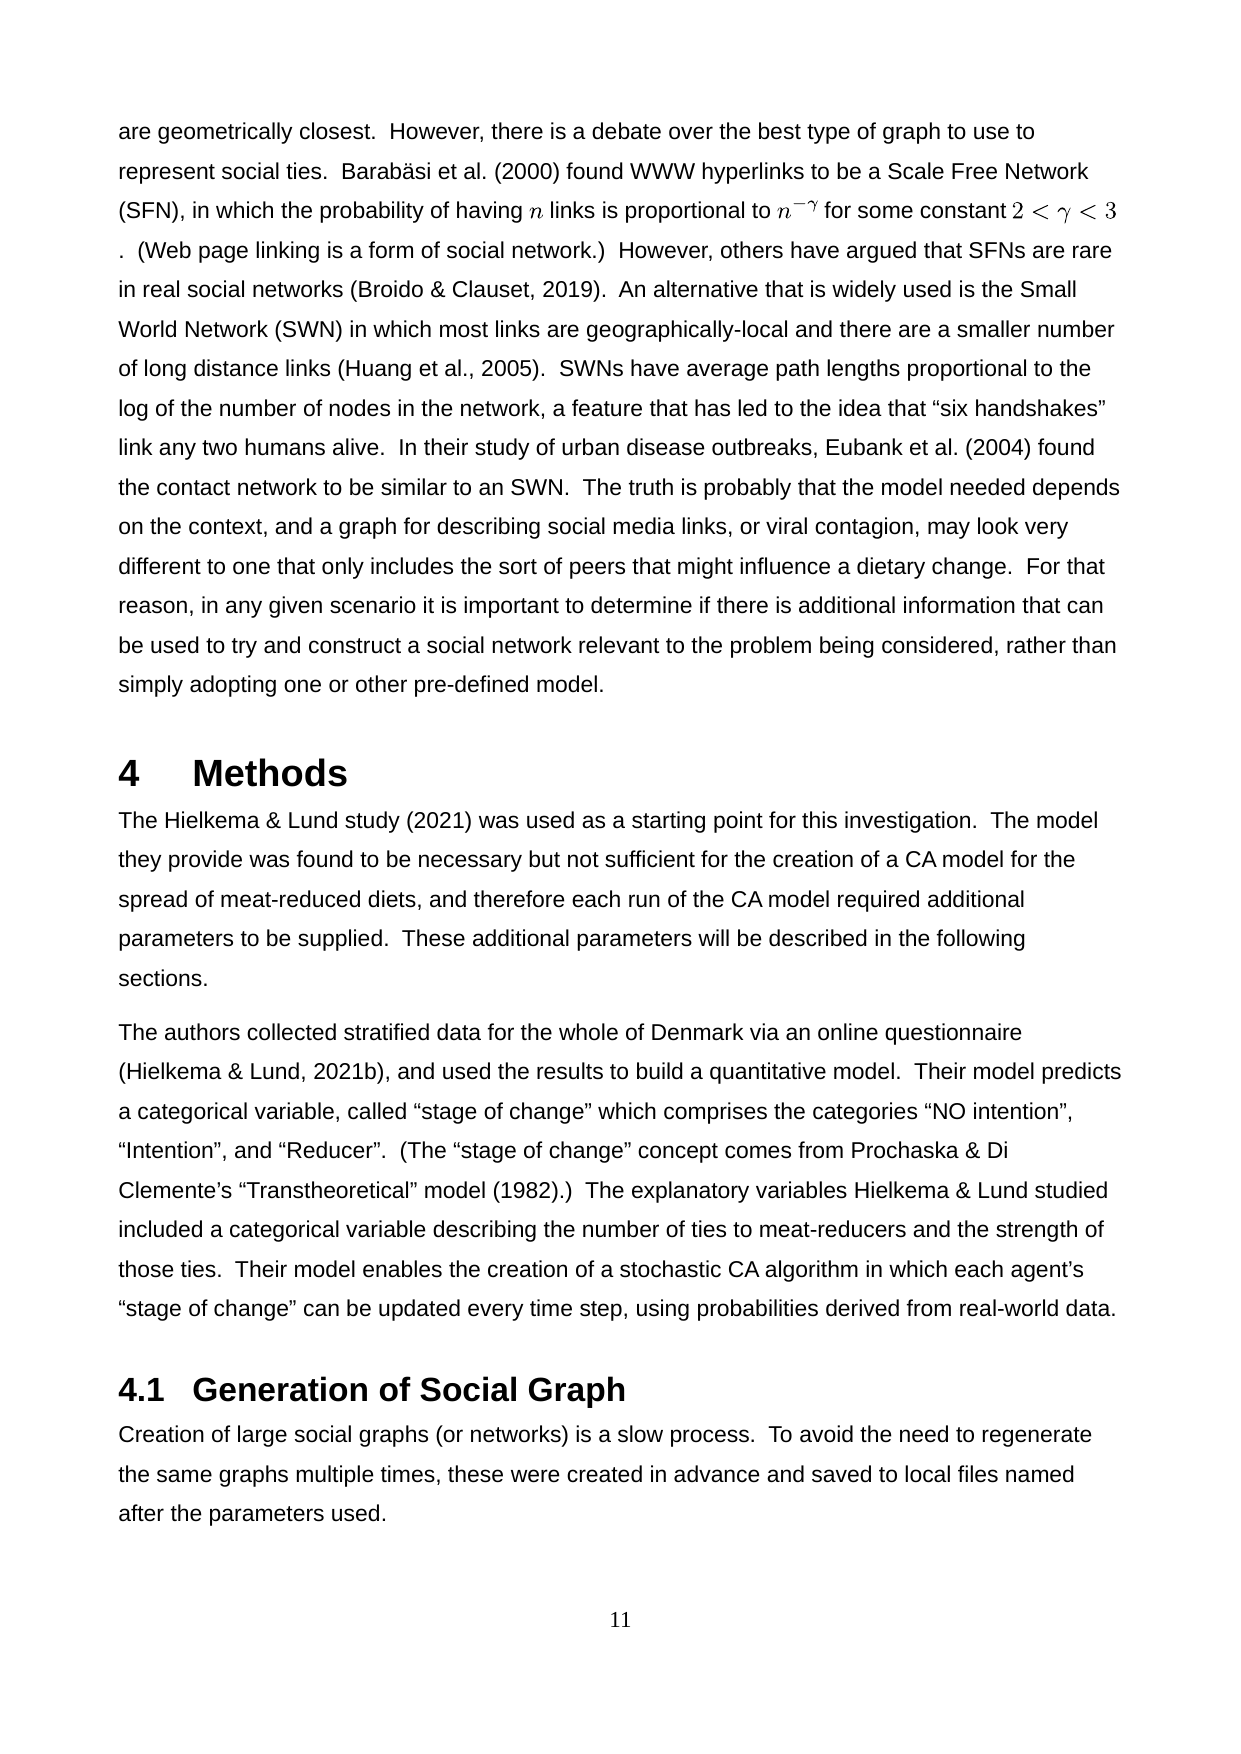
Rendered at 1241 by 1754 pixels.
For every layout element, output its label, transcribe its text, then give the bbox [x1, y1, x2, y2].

text The authors collected stratified data for the whole of Denmark via an online questionnaire (Hielkema & Lund, 2021b), and used the results to build a quantitative model. Their model predicts a categorical variable, called “stage of change” which comprises the categories “NO intention”, “Intention”, and “Reducer”. (The “stage of change” concept comes from Prochaska & Di Clemente’s “Transtheoretical” model (1982).) The explanatory variables Hielkema & Lund studied included a categorical variable describing the number of ties to meat-reducers and the strength of those ties. Their model enables the creation of a stochastic CA algorithm in which each agent’s “stage of change” can be updated every time step, using probabilities derived from real-world data. [118, 1019, 1122, 1321]
subtitle Methods [118, 750, 1122, 794]
subtitle Generation of Social Graph [118, 1370, 1122, 1409]
text The Hielkema & Lund study (2021) was used as a starting point for this investigation. The model they provide was found to be necessary but not sufficient for the creation of a CA model for the spread of meat-reduced diets, and therefore each run of the CA model required additional parameters to be supplied. These additional parameters will be described in the following sections. [118, 807, 1122, 991]
text Creation of large social graphs (or networks) is a slow process. To avoid the need to regenerate the same graphs multiple times, these were created in advance and saved to local files named after the parameters used. [118, 1421, 1122, 1527]
text are geometrically closest. However, there is a debate over the best type of graph to use to represent social ties. Barabäsi et al. (2000) found WWW hyperlinks to be a Scale Free Network (SFN), in which the probability of having links is proportional to for some constant . (Web page linking is a form of social network.) However, others have argued that SFNs are rare in real social networks (Broido & Clauset, 2019). An alternative that is widely used is the Small World Network (SWN) in which most links are geographically-local and there are a smaller number of long distance links (Huang et al., 2005). SWNs have average path lengths proportional to the log of the number of nodes in the network, a feature that has led to the idea that “six handshakes” link any two humans alive. In their study of urban disease outbreaks, Eubank et al. (2004) found the contact network to be similar to an SWN. The truth is probably that the model needed depends on the context, and a graph for describing social media links, or viral contagion, may look very different to one that only includes the sort of peers that might influence a dietary change. For that reason, in any given scenario it is important to determine if there is additional information that can be used to try and construct a social network relevant to the problem being considered, rather than simply adopting one or other pre-defined model. [118, 118, 1122, 697]
